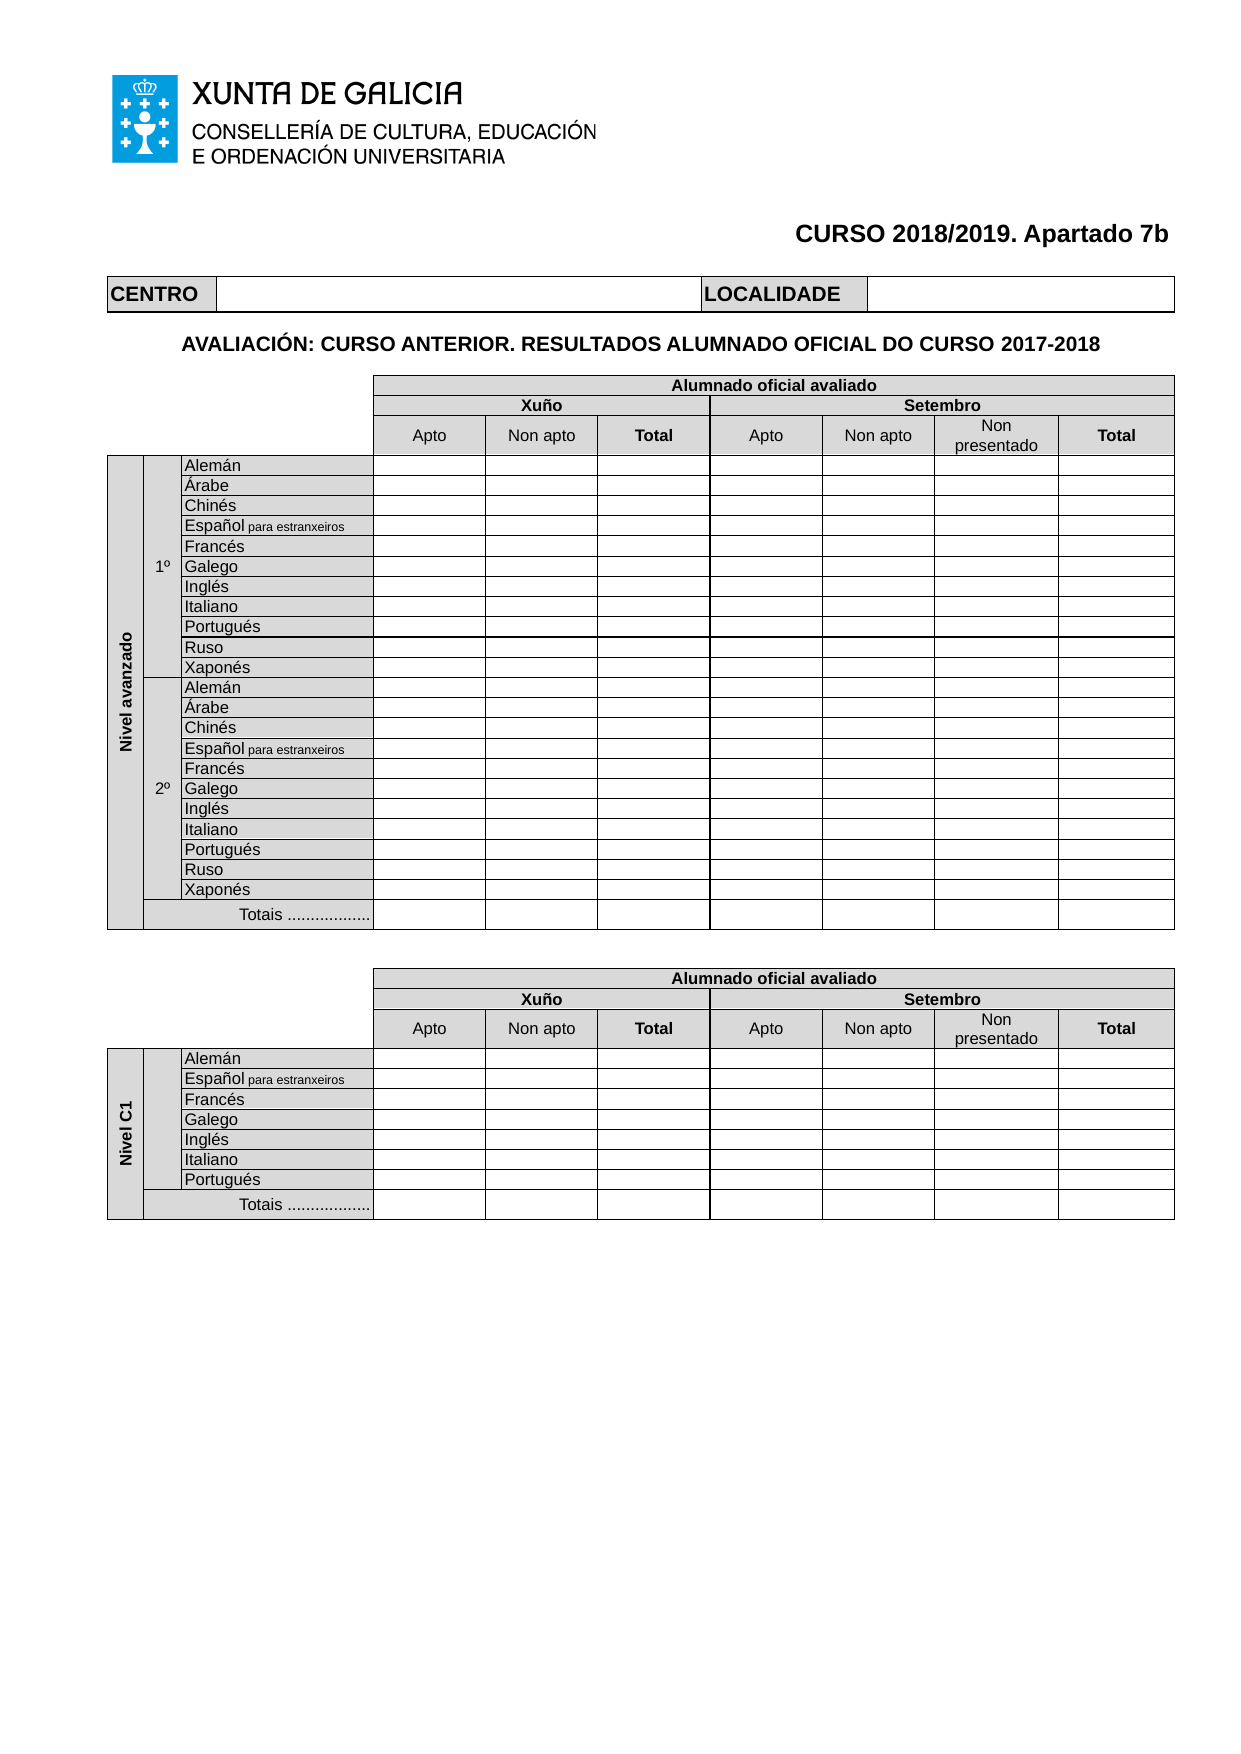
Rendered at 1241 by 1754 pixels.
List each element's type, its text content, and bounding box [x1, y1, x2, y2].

table_cell [598, 617, 709, 636]
table_cell [598, 476, 709, 495]
table_cell Apto [374, 1010, 485, 1048]
table_cell [1059, 739, 1174, 758]
table_cell Portugués [182, 1170, 373, 1189]
table_cell [1059, 1170, 1174, 1189]
table_cell [823, 496, 934, 515]
table_cell [823, 597, 934, 616]
table_cell [823, 658, 934, 677]
table_cell [374, 819, 485, 838]
table_cell [374, 1110, 485, 1129]
table_cell [823, 819, 934, 838]
table_cell [486, 658, 597, 677]
table_cell [823, 1049, 934, 1068]
table_cell [486, 536, 597, 556]
table_cell [935, 1049, 1058, 1068]
table_cell [711, 698, 822, 717]
table_cell Non apto [486, 1010, 597, 1048]
table_cell [598, 597, 709, 616]
table_cell Chinés [182, 496, 373, 515]
table_cell [374, 1170, 485, 1189]
table_cell [711, 638, 822, 657]
table_cell [486, 779, 597, 798]
table_cell [823, 678, 934, 697]
table_cell [935, 1069, 1058, 1088]
table_cell [1059, 860, 1174, 879]
table_cell [935, 1130, 1058, 1149]
table_cell [935, 536, 1058, 556]
table_cell Francés [182, 759, 373, 778]
table_cell [1059, 617, 1174, 636]
table_cell [823, 779, 934, 798]
table_cell [486, 1069, 597, 1088]
table_cell Italiano [182, 1150, 373, 1169]
table_cell [935, 617, 1058, 636]
table_cell [486, 557, 597, 576]
table_cell Xuño [374, 989, 709, 1008]
table_cell [598, 577, 709, 596]
table_cell [486, 617, 597, 636]
table_cell [1059, 819, 1174, 838]
table_cell [374, 1089, 485, 1108]
table_cell [486, 819, 597, 838]
table_cell [711, 880, 822, 899]
table_cell [935, 516, 1058, 535]
table_cell [598, 860, 709, 879]
table_cell [935, 840, 1058, 859]
table_cell [1059, 698, 1174, 717]
table_cell [935, 698, 1058, 717]
table_cell [486, 456, 597, 475]
table_cell [935, 1110, 1058, 1129]
table_cell [598, 739, 709, 758]
table_cell [1059, 456, 1174, 475]
table_cell [374, 597, 485, 616]
picture [121, 138, 130, 147]
table_cell [823, 617, 934, 636]
table_cell [935, 577, 1058, 596]
picture [112, 75, 596, 164]
table_cell [374, 1150, 485, 1169]
table_cell [598, 516, 709, 535]
table_cell Total [1059, 416, 1174, 454]
table_cell [1059, 1069, 1174, 1088]
table_cell [711, 456, 822, 475]
picture [121, 99, 130, 108]
table_cell [935, 678, 1058, 697]
table_header Alumnado oficial avaliado [374, 376, 1174, 395]
table_cell [598, 900, 709, 929]
table_cell Non presentado [935, 416, 1058, 454]
table_cell [486, 1150, 597, 1169]
table_cell Galego [182, 779, 373, 798]
table_header CENTRO [108, 277, 216, 311]
table_cell [1059, 1150, 1174, 1169]
table_cell Alemán [182, 1049, 373, 1068]
table_cell [711, 1110, 822, 1129]
table_cell [711, 1089, 822, 1108]
table_cell Xaponés [182, 880, 373, 899]
table_cell [374, 536, 485, 556]
table_cell [823, 1190, 934, 1219]
table_cell [935, 476, 1058, 495]
text CURSO 2018/2019. Apartado 7b [112, 218, 1169, 247]
table_cell [935, 1170, 1058, 1189]
table_cell [374, 840, 485, 859]
table_cell [935, 880, 1058, 899]
table_cell [374, 658, 485, 677]
table_cell [144, 1049, 181, 1189]
table_cell [935, 759, 1058, 778]
table_cell Francés [182, 1089, 373, 1108]
table_cell [1059, 1089, 1174, 1108]
table_cell [374, 799, 485, 818]
table_cell Totais .................. [144, 900, 373, 929]
table_cell [823, 456, 934, 475]
table_cell Español para estranxeiros [182, 516, 373, 535]
table_cell [374, 698, 485, 717]
table_cell [486, 678, 597, 697]
table_cell Italiano [182, 597, 373, 616]
table_cell Chinés [182, 718, 373, 737]
table_cell [823, 536, 934, 556]
table_cell [486, 1049, 597, 1068]
table_cell Nivel avanzado [108, 456, 143, 929]
table_header [144, 375, 181, 454]
picture [135, 112, 155, 153]
table_cell [711, 1170, 822, 1189]
table_cell [711, 557, 822, 576]
table_cell Galego [182, 1110, 373, 1129]
table_cell [823, 577, 934, 596]
table_cell [486, 1110, 597, 1129]
table_cell [935, 860, 1058, 879]
table_cell [598, 536, 709, 556]
table_cell [598, 1130, 709, 1149]
table_cell [935, 456, 1058, 475]
table_cell [486, 880, 597, 899]
table_cell [486, 860, 597, 879]
table_header [217, 277, 701, 311]
table_cell [711, 1069, 822, 1088]
table_cell [598, 1170, 709, 1189]
table_cell [823, 799, 934, 818]
table_cell [711, 536, 822, 556]
table_cell [1059, 536, 1174, 556]
table_cell [935, 799, 1058, 818]
table_cell Portugués [182, 840, 373, 859]
table_cell [1059, 1049, 1174, 1068]
table_cell [598, 557, 709, 576]
table_cell [374, 860, 485, 879]
table_cell Xuño [374, 396, 709, 415]
table_cell [711, 597, 822, 616]
table_cell [823, 718, 934, 737]
table_cell [486, 597, 597, 616]
table_cell [711, 476, 822, 495]
table_cell [486, 698, 597, 717]
table_cell Ruso [182, 638, 373, 657]
table_cell [1059, 718, 1174, 737]
table_cell [823, 638, 934, 657]
table_cell Inglés [182, 1130, 373, 1149]
table_cell [935, 718, 1058, 737]
table_cell [598, 718, 709, 737]
table_cell [823, 698, 934, 717]
table_cell [598, 456, 709, 475]
table_cell [598, 759, 709, 778]
table_cell [486, 496, 597, 515]
table_cell [486, 840, 597, 859]
table_cell [486, 1170, 597, 1189]
table_cell [374, 1190, 485, 1219]
table_cell [598, 880, 709, 899]
table_cell [823, 1130, 934, 1149]
table_cell [823, 1170, 934, 1189]
table_cell Total [598, 416, 709, 454]
table_cell [486, 516, 597, 535]
table_cell Italiano [182, 819, 373, 838]
table_header [107, 968, 144, 1048]
table_cell [1059, 1110, 1174, 1129]
table_cell [374, 456, 485, 475]
table_cell [374, 638, 485, 657]
table_cell Totais .................. [144, 1190, 373, 1219]
table_cell Apto [711, 1010, 822, 1048]
table_cell [823, 880, 934, 899]
table_cell Portugués [182, 617, 373, 636]
table_cell [598, 840, 709, 859]
table_cell [374, 496, 485, 515]
table_cell [1059, 1190, 1174, 1219]
table_cell [598, 1190, 709, 1219]
table_cell [711, 496, 822, 515]
table_cell [374, 516, 485, 535]
table_cell [598, 1069, 709, 1088]
table_cell [486, 1130, 597, 1149]
table_cell [935, 739, 1058, 758]
table_cell [486, 739, 597, 758]
table_cell [823, 1069, 934, 1088]
table_cell [374, 557, 485, 576]
table_cell [598, 678, 709, 697]
picture [121, 118, 130, 127]
table_cell 2º [144, 678, 181, 899]
table_cell [1059, 496, 1174, 515]
table_cell [374, 759, 485, 778]
table_cell [598, 1049, 709, 1068]
table_cell [374, 1069, 485, 1088]
table_cell Setembro [711, 989, 1174, 1008]
table_header [181, 375, 373, 454]
table_cell [711, 819, 822, 838]
table_cell [1059, 638, 1174, 657]
table_cell [598, 1150, 709, 1169]
table_cell [823, 557, 934, 576]
table_cell Nivel C1 [108, 1049, 143, 1219]
table_cell Francés [182, 536, 373, 556]
table_cell [486, 476, 597, 495]
table_cell [374, 577, 485, 596]
table_cell Total [598, 1010, 709, 1048]
table_cell [598, 658, 709, 677]
table_cell Non apto [823, 1010, 934, 1048]
table_cell [1059, 557, 1174, 576]
table_cell Setembro [711, 396, 1174, 415]
table_cell [374, 779, 485, 798]
table_cell [935, 779, 1058, 798]
table_cell [711, 577, 822, 596]
table_cell [823, 900, 934, 929]
table_cell [935, 1089, 1058, 1108]
picture [140, 99, 149, 108]
table_cell [1059, 597, 1174, 616]
table_cell [1059, 900, 1174, 929]
table_cell Árabe [182, 476, 373, 495]
table_cell [1059, 779, 1174, 798]
table_cell Non apto [486, 416, 597, 454]
table_cell [823, 476, 934, 495]
table_cell [935, 900, 1058, 929]
table_cell [935, 1190, 1058, 1219]
table_cell [598, 779, 709, 798]
table_header Alumnado oficial avaliado [374, 969, 1174, 988]
table_cell [374, 1049, 485, 1068]
table_cell [486, 900, 597, 929]
table_cell [711, 1190, 822, 1219]
table_cell [598, 1089, 709, 1108]
table_cell [374, 1130, 485, 1149]
table_cell [935, 496, 1058, 515]
table_cell [486, 1089, 597, 1108]
table_cell [935, 658, 1058, 677]
table_cell Alemán [182, 456, 373, 475]
table_cell [1059, 1130, 1174, 1149]
table_cell [598, 819, 709, 838]
table_cell 1º [144, 456, 181, 677]
table_header [107, 375, 144, 454]
table_cell Árabe [182, 698, 373, 717]
table_cell [1059, 759, 1174, 778]
table_cell [823, 860, 934, 879]
table_cell [374, 718, 485, 737]
table_cell Inglés [182, 577, 373, 596]
table_cell [1059, 840, 1174, 859]
table_cell [486, 638, 597, 657]
table_cell Inglés [182, 799, 373, 818]
table_cell [374, 739, 485, 758]
table_cell Galego [182, 557, 373, 576]
table_cell [486, 718, 597, 737]
table_cell [823, 516, 934, 535]
table_cell Total [1059, 1010, 1174, 1048]
table_cell [374, 678, 485, 697]
table_cell [598, 496, 709, 515]
table_cell [711, 678, 822, 697]
table_cell [1059, 799, 1174, 818]
table_cell [1059, 678, 1174, 697]
table_cell [711, 1130, 822, 1149]
table_cell [823, 739, 934, 758]
table_cell [374, 880, 485, 899]
table_cell [711, 516, 822, 535]
table_cell [486, 799, 597, 818]
table_header [181, 968, 373, 1048]
table_cell [486, 1190, 597, 1219]
table_cell [935, 1150, 1058, 1169]
table_cell [598, 1110, 709, 1129]
picture [159, 138, 168, 147]
table_cell [374, 617, 485, 636]
table_cell [823, 759, 934, 778]
table_cell [711, 799, 822, 818]
table_cell [1059, 577, 1174, 596]
table_cell [711, 617, 822, 636]
table_header [868, 277, 1174, 311]
table_cell [598, 698, 709, 717]
table_cell [935, 597, 1058, 616]
table_cell Non apto [823, 416, 934, 454]
table_cell Non presentado [935, 1010, 1058, 1048]
table_cell [711, 1049, 822, 1068]
table_cell Español para estranxeiros [182, 739, 373, 758]
table_cell [935, 557, 1058, 576]
table_cell [1059, 658, 1174, 677]
table_cell [823, 1150, 934, 1169]
table_cell [1059, 880, 1174, 899]
table_cell [823, 1110, 934, 1129]
table_cell [935, 819, 1058, 838]
table_cell Apto [374, 416, 485, 454]
table_cell Alemán [182, 678, 373, 697]
table_cell [486, 577, 597, 596]
table_cell [711, 900, 822, 929]
table_cell Apto [711, 416, 822, 454]
table_cell [711, 759, 822, 778]
table_cell [711, 739, 822, 758]
picture [159, 99, 168, 108]
table_cell [935, 638, 1058, 657]
picture [159, 118, 168, 127]
table_cell [711, 1150, 822, 1169]
table_cell [823, 840, 934, 859]
table_cell [598, 638, 709, 657]
table_cell Ruso [182, 860, 373, 879]
table_cell [1059, 476, 1174, 495]
table_cell [486, 759, 597, 778]
table_cell [711, 779, 822, 798]
table_cell [711, 860, 822, 879]
table_header LOCALIDADE [702, 277, 867, 311]
table_cell [374, 476, 485, 495]
table_cell [374, 900, 485, 929]
table_cell Xaponés [182, 658, 373, 677]
text AVALIACIÓN: CURSO ANTERIOR. RESULTADOS ALUMNADO OFICIAL DO CURSO 2017-2018 [112, 332, 1169, 356]
table_cell [823, 1089, 934, 1108]
table_cell [598, 799, 709, 818]
table_header [144, 968, 181, 1048]
table_cell [711, 718, 822, 737]
table_cell Español para estranxeiros [182, 1069, 373, 1088]
table_cell [1059, 516, 1174, 535]
table_cell [711, 658, 822, 677]
table_cell [711, 840, 822, 859]
